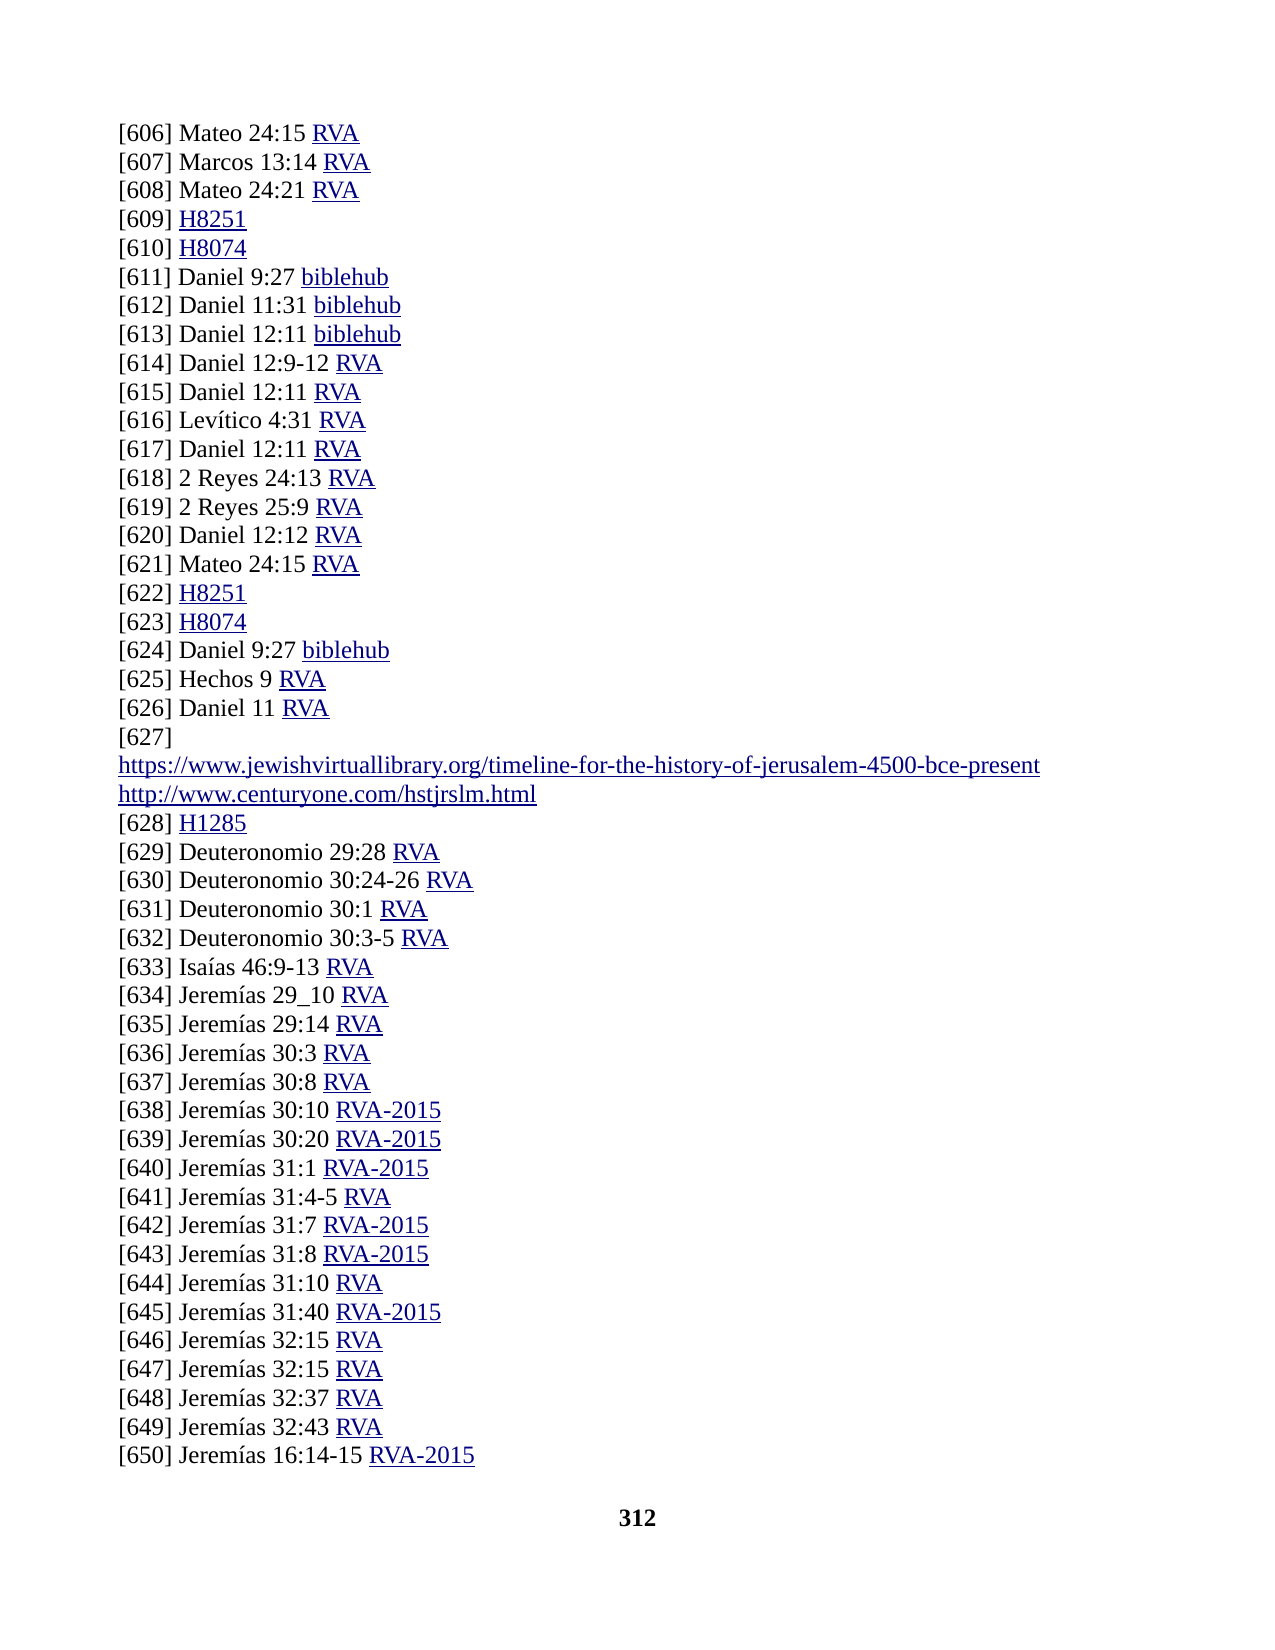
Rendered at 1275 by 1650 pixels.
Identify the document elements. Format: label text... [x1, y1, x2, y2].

text Mateo 24:15 RVA [118, 118, 1157, 147]
text Daniel 12:12 RVA [118, 521, 1157, 549]
text Jeremías 32:37 RVA [118, 1383, 1157, 1412]
text Jeremías 30:3 RVA [118, 1038, 1157, 1067]
text Marcos 13:14 RVA [118, 147, 1157, 176]
text Jeremías 31:1 RVA-2015 [118, 1153, 1157, 1182]
text Deuteronomio 30:3-5 RVA [118, 923, 1157, 952]
text Jeremías 31:8 RVA-2015 [118, 1239, 1157, 1268]
text Jeremías 32:15 RVA [118, 1354, 1157, 1383]
list 2 Reyes 24:13 RVA [118, 463, 1157, 492]
text Daniel 12:11 RVA [118, 434, 1157, 463]
text Daniel 12:11 RVA [118, 377, 1157, 406]
text Jeremías 32:15 RVA [118, 1326, 1157, 1354]
text Hechos 9 RVA [118, 664, 1157, 693]
text Jeremías 30:20 RVA-2015 [118, 1124, 1157, 1153]
text Daniel 9:27 biblehub [118, 636, 1157, 664]
text Daniel 9:27 biblehub [118, 262, 1157, 291]
text Jeremías 31:10 RVA [118, 1268, 1157, 1297]
text http://www.centuryone.com/hstjrslm.html [118, 779, 1157, 808]
text Jeremías 32:43 RVA [118, 1412, 1157, 1441]
text H8251 [118, 204, 1157, 233]
text Jeremías 31:7 RVA-2015 [118, 1211, 1157, 1239]
text Mateo 24:15 RVA [118, 549, 1157, 578]
text Levítico 4:31 RVA [118, 406, 1157, 434]
text Deuteronomio 30:1 RVA [118, 894, 1157, 923]
text Jeremías 16:14-15 RVA-2015 [118, 1441, 1157, 1469]
text Mateo 24:21 RVA [118, 176, 1157, 204]
text Deuteronomio 30:24-26 RVA [118, 866, 1157, 894]
text H8074 [118, 607, 1157, 636]
text Isaías 46:9-13 RVA [118, 952, 1157, 981]
text Daniel 11 RVA [118, 693, 1157, 722]
text Jeremías 30:10 RVA-2015 [118, 1096, 1157, 1124]
text Daniel 12:11 biblehub [118, 319, 1157, 348]
text Jeremías 31:4-5 RVA [118, 1182, 1157, 1211]
text Daniel 11:31 biblehub [118, 291, 1157, 319]
text H8251 [118, 578, 1157, 607]
text Deuteronomio 29:28 RVA [118, 837, 1157, 866]
text Jeremías 31:40 RVA-2015 [118, 1297, 1157, 1326]
text H1285 [118, 808, 1157, 837]
text Jeremías 30:8 RVA [118, 1067, 1157, 1096]
text Daniel 12:9-12 RVA [118, 348, 1157, 377]
list 2 Reyes 25:9 RVA [118, 492, 1157, 521]
text H8074 [118, 233, 1157, 262]
text Jeremías 29_10 RVA [118, 981, 1157, 1009]
text Jeremías 29:14 RVA [118, 1009, 1157, 1038]
text https://www.jewishvirtuallibrary.org/timeline-for-the-history-of-jerusalem-4500-bce-present [118, 751, 1157, 779]
